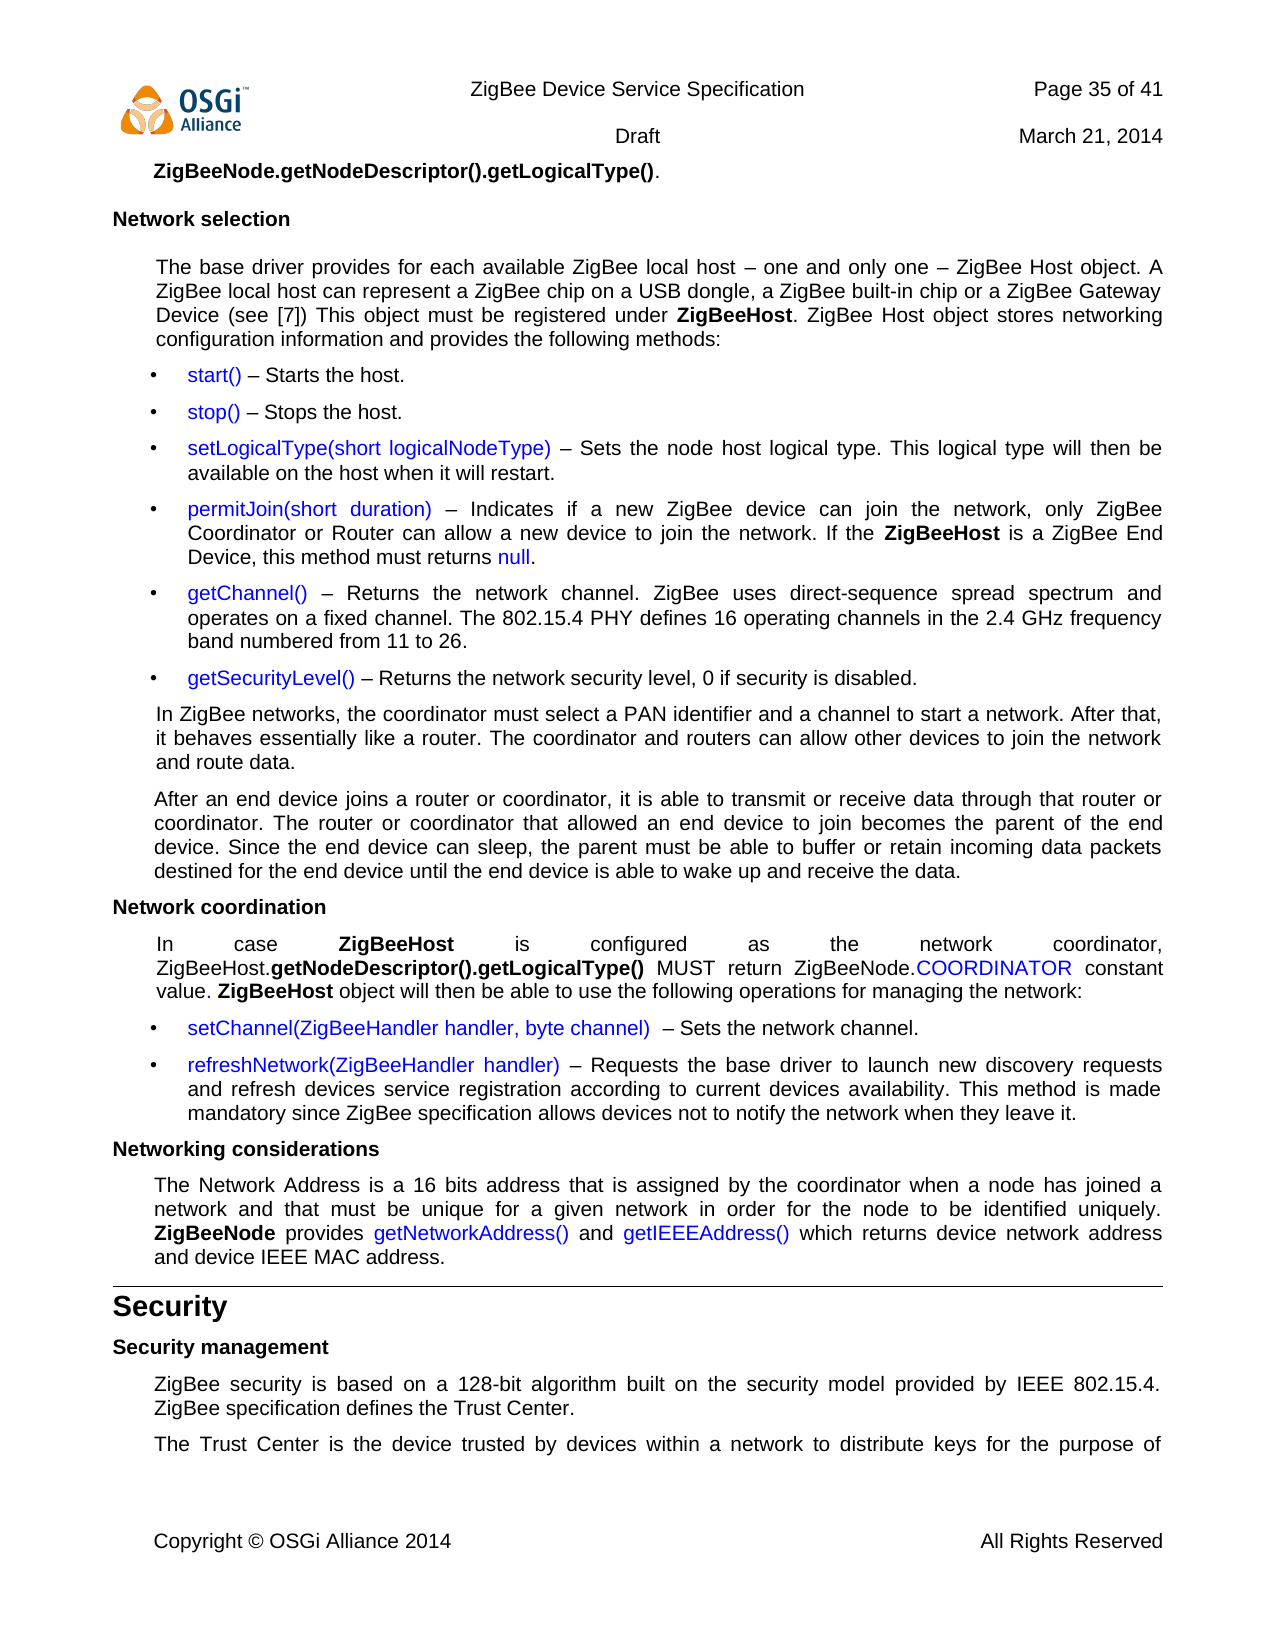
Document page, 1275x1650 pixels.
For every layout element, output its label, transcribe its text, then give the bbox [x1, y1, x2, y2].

text The base driver provides for each available ZigBee local host – one and only one – ZigBee Host object. A ZigBee local host can represent a ZigBee chip on a USB dongle, a ZigBee built-in chip or a ZigBee Gateway Device (see [7].) This object must be registered under ZigBeeHost. ZigBee Host object stores networking configuration information and provides the following methods: [156, 255, 1163, 351]
list Networking considerations [112, 1137, 1163, 1161]
list setLogicalType(short logicalNodeType) – Sets the node host logical type. This logical type will then be available on the host when it will restart. [150, 436, 1163, 484]
list getChannel() – Returns the network channel. ZigBee uses direct-sequence spread spectrum and operates on a fixed channel. The 802.15.4 PHY defines 16 operating channels in the 2.4 GHz frequency band numbered from 11 to 26. [150, 581, 1163, 653]
text In case ZigBeeHost is configured as the network coordinator, ZigBeeHost.getNodeDescriptor().getLogicalType() MUST return ZigBeeNode.COORDINATOR constant value. ZigBeeHost object will then be able to use the following operations for managing the network: [156, 931, 1163, 1003]
text The Network Address is a 16 bits address that is assigned by the coordinator when a node has joined a network and that must be unique for a given network in order for the node to be identified uniquely. ZigBeeNode provides getNetworkAddress() and getIEEEAddress() which returns device network address and device IEEE MAC address. [154, 1173, 1163, 1269]
list ZigBeeNode.getNodeDescriptor().getLogicalType(). [153, 159, 1163, 183]
picture [113, 78, 257, 142]
list start() – Starts the host. [150, 363, 1163, 387]
list stop() – Stops the host. [150, 400, 1163, 424]
text After an end device joins a router or coordinator, it is able to transmit or receive data through that router or coordinator. The router or coordinator that allowed an end device to join becomes the parent of the end device. Since the end device can sleep, the parent must be able to buffer or retain incoming data packets destined for the end device until the end device is able to wake up and receive the data. [154, 787, 1163, 882]
subtitle Security [112, 1287, 1163, 1322]
text Network coordination [112, 895, 1163, 919]
list refreshNetwork(ZigBeeHandler handler) – Requests the base driver to launch new discovery requests and refresh devices service registration according to current devices availability. This method is made mandatory since ZigBee specification allows devices not to notify the network when they leave it. [150, 1052, 1163, 1124]
list permitJoin(short duration) – Indicates if a new ZigBee device can join the network, only ZigBee Coordinator or Router can allow a new device to join the network. If the ZigBeeHost is a ZigBee End Device, this method must returns null. [150, 497, 1163, 569]
list getSecurityLevel() – Returns the network security level, 0 if security is disabled. [150, 666, 1163, 690]
list Security management [112, 1335, 1163, 1359]
list Network selection [112, 207, 1163, 231]
text The Trust Center is the device trusted by devices within a network to distribute keys for the purpose of [154, 1432, 1163, 1456]
text ZigBee security is based on a 128-bit algorithm built on the security model provided by IEEE 802.15.4. ZigBee specification defines the Trust Center. [154, 1371, 1163, 1419]
list setChannel(ZigBeeHandler handler, byte channel) – Sets the network channel. [150, 1016, 1163, 1040]
text In ZigBee networks, the coordinator must select a PAN identifier and a channel to start a network. After that, it behaves essentially like a router. The coordinator and routers can allow other devices to join the network and route data. [156, 702, 1163, 774]
